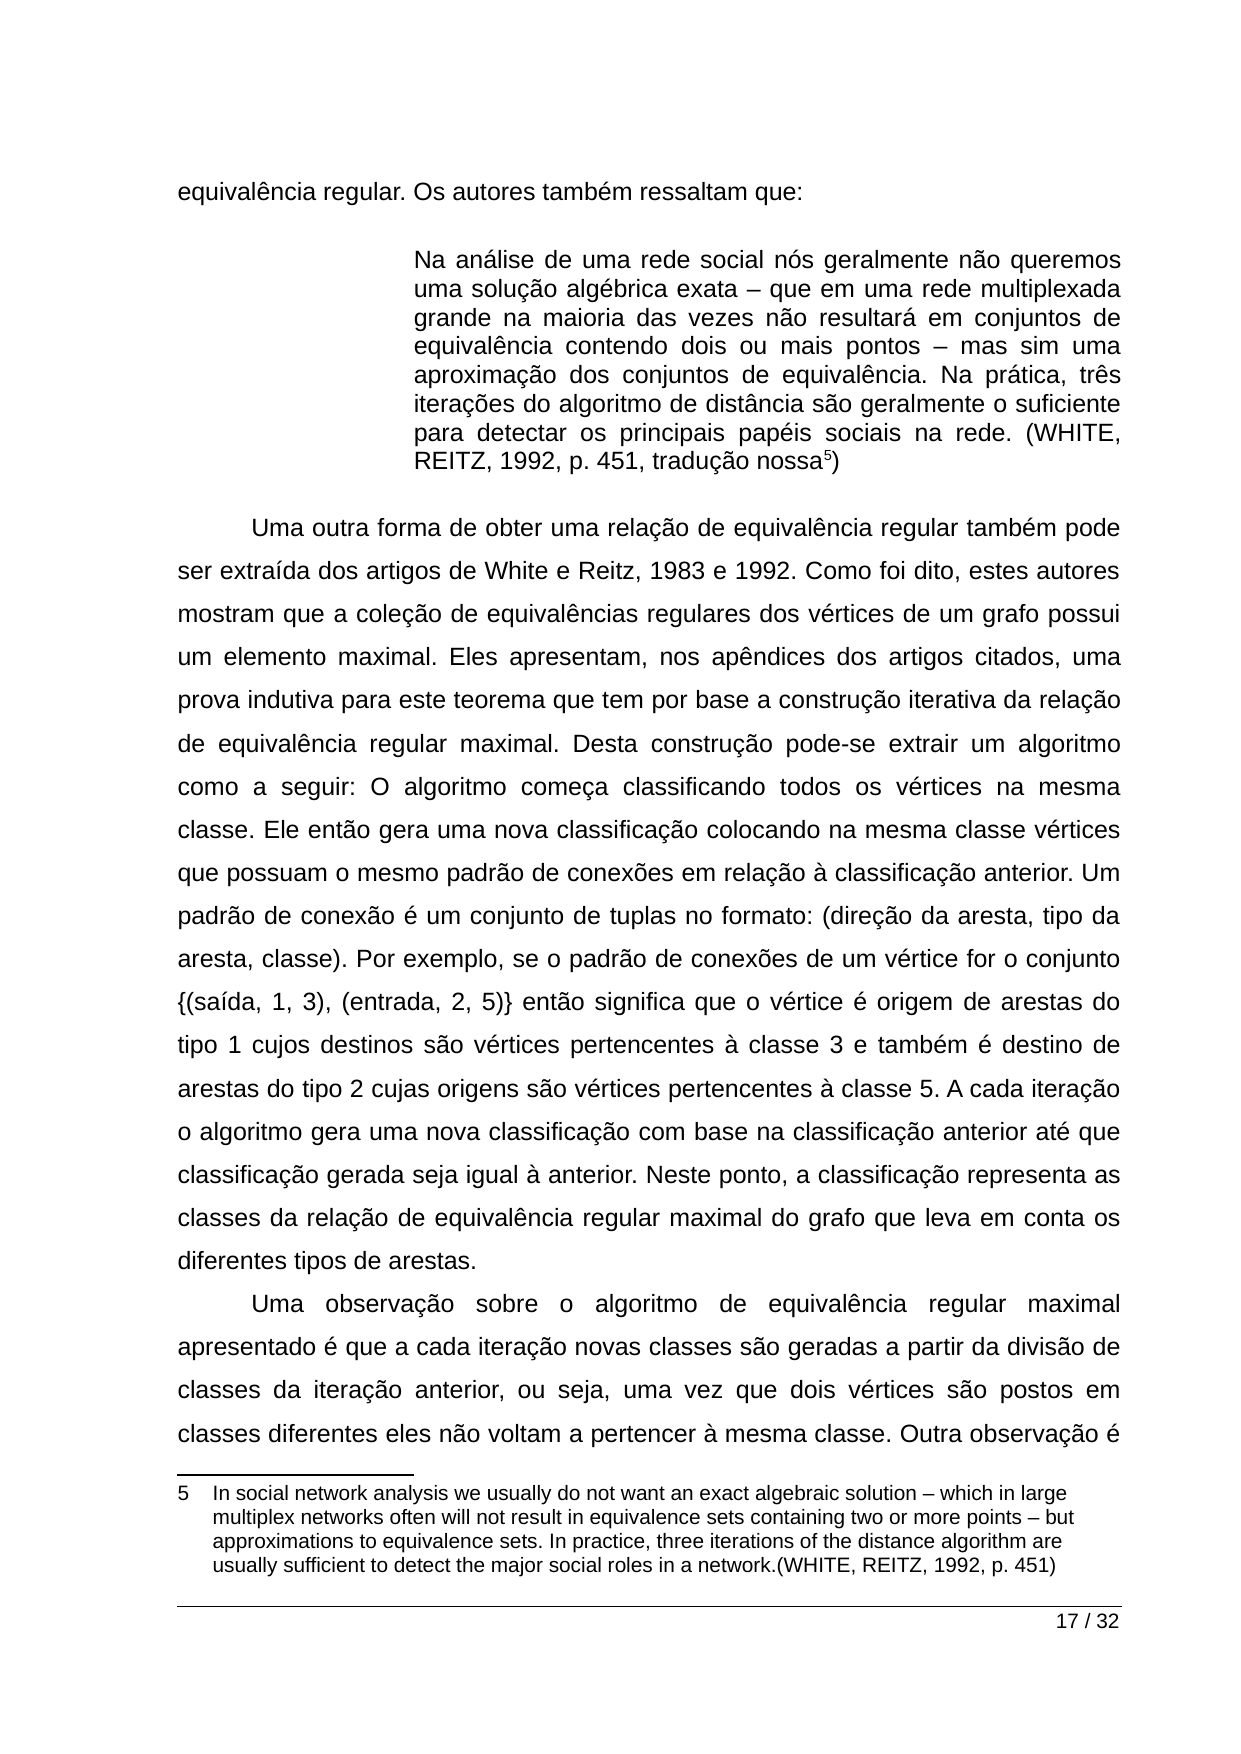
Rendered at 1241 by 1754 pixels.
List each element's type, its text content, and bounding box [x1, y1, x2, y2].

text Uma observação sobre o algoritmo de equivalência regular maximal apresentado é que a cada iteração novas classes são geradas a partir da divisão de classes da iteração anterior, ou seja, uma vez que dois vértices são postos em classes diferentes eles não voltam a pertencer à mesma classe. Outra observação é [177, 1289, 1122, 1447]
text equivalência regular. Os autores também ressaltam que: [177, 177, 1122, 206]
text Uma outra forma de obter uma relação de equivalência regular também pode ser extraída dos artigos de White e Reitz, 1983 e 1992. Como foi dito, estes autores mostram que a coleção de equivalências regulares dos vértices de um grafo possui um elemento maximal. Eles apresentam, nos apêndices dos artigos citados, uma prova indutiva para este teorema que tem por base a construção iterativa da relação de equivalência regular maximal. Desta construção pode-se extrair um algoritmo como a seguir: O algoritmo começa classificando todos os vértices na mesma classe. Ele então gera uma nova classificação colocando na mesma classe vértices que possuam o mesmo padrão de conexões em relação à classificação anterior. Um padrão de conexão é um conjunto de tuplas no formato: (direção da aresta, tipo da aresta, classe). Por exemplo, se o padrão de conexões de um vértice for o conjunto {(saída, 1, 3), (entrada, 2, 5)} então significa que o vértice é origem de arestas do tipo 1 cujos destinos são vértices pertencentes à classe 3 e também é destino de arestas do tipo 2 cujas origens são vértices pertencentes à classe 5. A cada iteração o algoritmo gera uma nova classificação com base na classificação anterior até que classificação gerada seja igual à anterior. Neste ponto, a classificação representa as classes da relação de equivalência regular maximal do grafo que leva em conta os diferentes tipos de arestas. [177, 513, 1122, 1275]
text Na análise de uma rede social nós geralmente não queremos uma solução algébrica exata – que em uma rede multiplexada grande na maioria das vezes não resultará em conjuntos de equivalência contendo dois ou mais pontos – mas sim uma aproximação dos conjuntos de equivalência. Na prática, três iterações do algoritmo de distância são geralmente o suficiente para detectar os principais papéis sociais na rede. (WHITE, REITZ, 1992, p. 451, tradução nossa) [413, 245, 1122, 475]
text In social network analysis we usually do not want an exact algebraic solution – which in large multiplex networks often will not result in equivalence sets containing two or more points – but approximations to equivalence sets. In practice, three iterations of the distance algorithm are usually sufficient to detect the major social roles in a network.(WHITE, REITZ, 1992, p. 451) [177, 1481, 1122, 1576]
